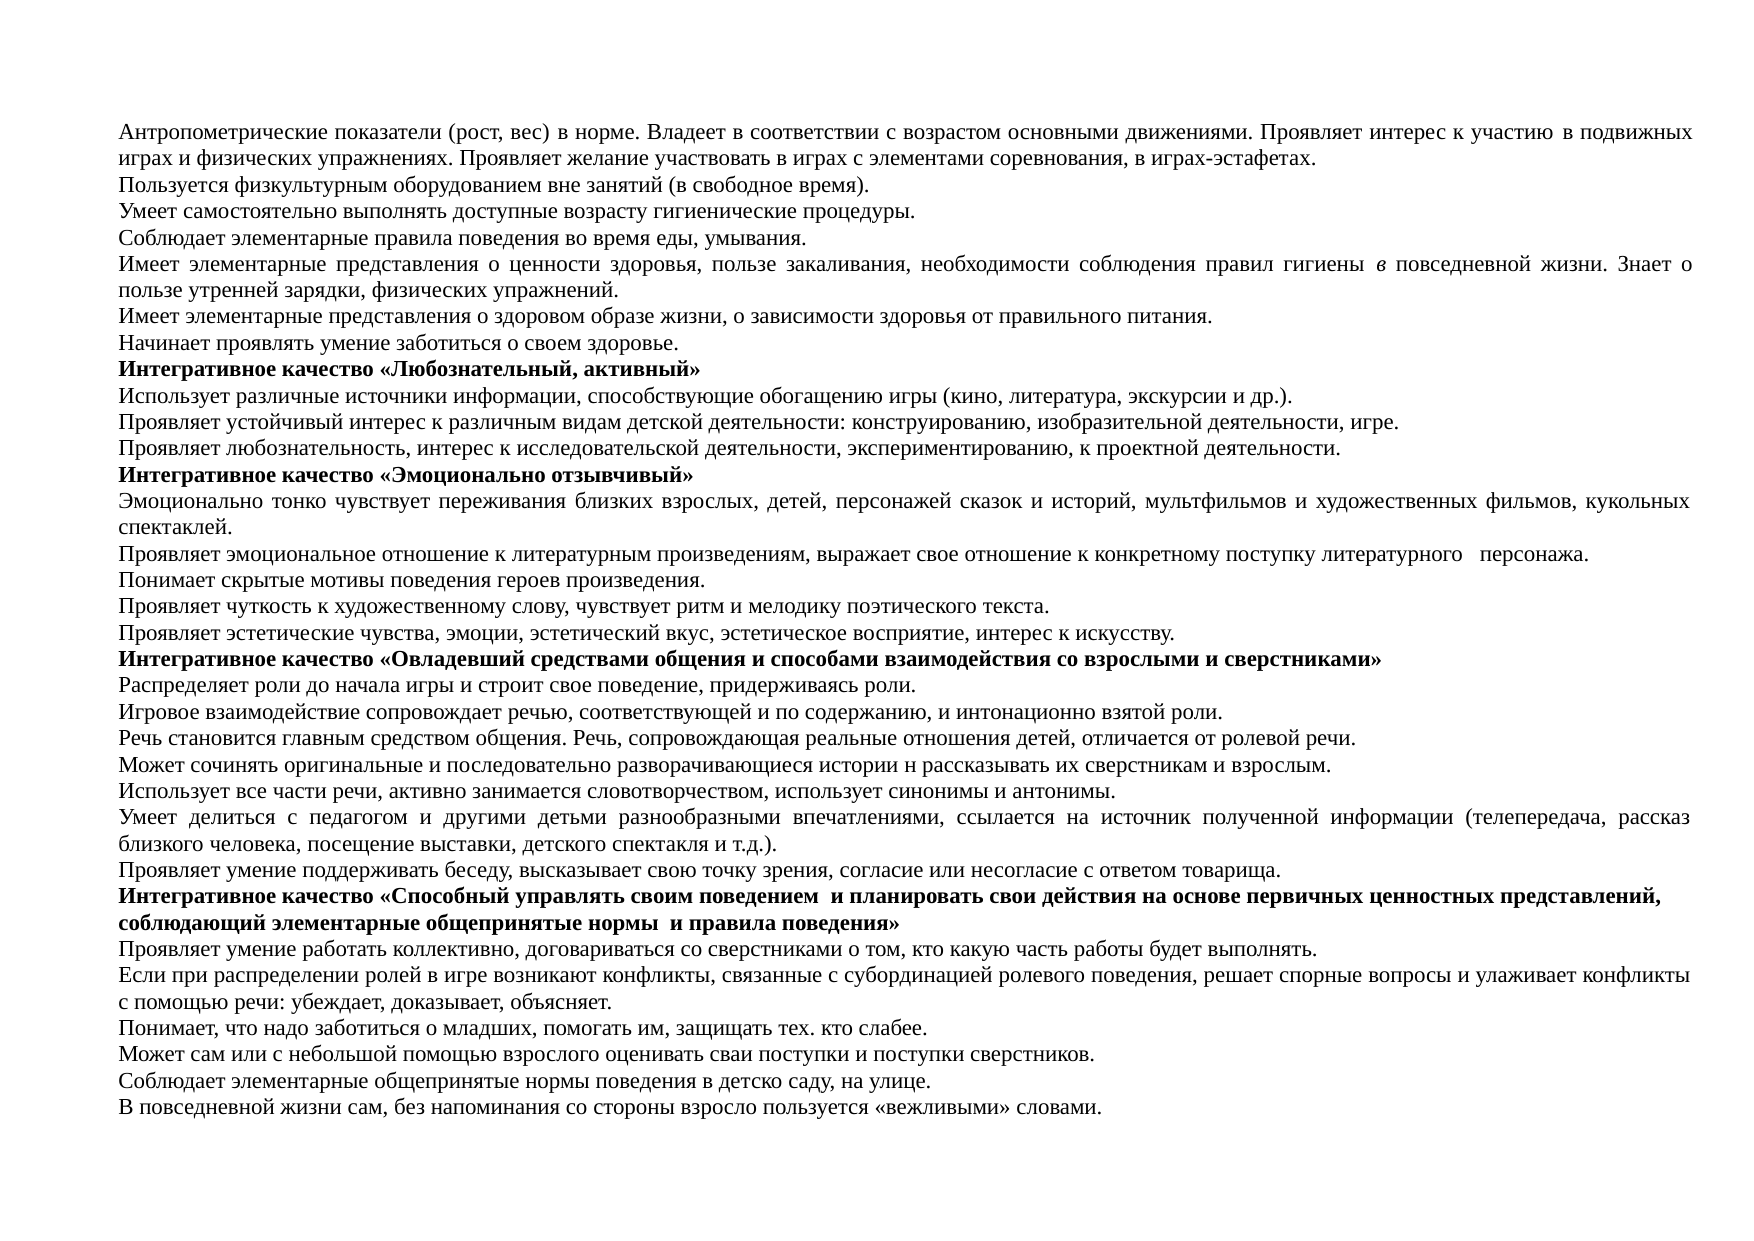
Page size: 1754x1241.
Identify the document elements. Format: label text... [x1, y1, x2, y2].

text Начинает проявлять умение заботиться о своем здоровье. [118, 329, 1693, 355]
text Соблюдает элементарные общепринятые нормы поведения в детско саду, на улице. [118, 1067, 1693, 1093]
text Проявляет умение поддерживать беседу, высказывает свою точку зрения, согласие или несогласие с ответом товарища. [118, 856, 1693, 882]
text Имеет элементарные представления о ценности здоровья, пользе закаливания, необходимости соблюдения правил гигиены в повседневной жизни. Знает о пользе утренней зарядки, физических упражнений. [118, 250, 1693, 303]
text В повседневной жизни сам, без напоминания со стороны взросло пользуется «вежливыми» словами. [118, 1093, 1693, 1119]
text Умеет самостоятельно выполнять доступные возрасту гигиенические процедуры. [118, 197, 1693, 223]
text Понимает, что надо заботиться о младших, помогать им, защищать тех. кто слабее. [118, 1014, 1693, 1041]
text Может сочинять оригинальные и последовательно разворачивающиеся истории н рассказывать их сверстникам и взрослым. [118, 751, 1693, 777]
text Распределяет роли до начала игры и строит свое поведение, придерживаясь роли. [118, 672, 1693, 698]
text Использует различные источники информации, способствующие обогащению игры (кино, литература, экскурсии и др.). [118, 382, 1693, 408]
text Проявляет любознательность, интерес к исследовательской деятельности, экспериментированию, к проектной деятельности. [118, 434, 1693, 461]
text Эмоционально тонко чувствует переживания близких взрослых, детей, персонажей сказок и историй, мультфильмов и художественных фильмов, кукольных спектаклей. [118, 487, 1693, 540]
text Антропометрические показатели (рост, вес) в норме. Владеет в соответствии с возрастом основными движениями. Проявляет интерес к участию в подвижных играх и физических упражнениях. Проявляет желание участвовать в играх с элементами соревнования, в играх-эстафетах. [118, 118, 1693, 171]
text Использует все части речи, активно занимается словотворчеством, использует синонимы и антонимы. [118, 777, 1693, 803]
text Интегративное качество «Овладевший средствами общения и способами взаимодействия со взрослыми и сверстниками» [118, 645, 1693, 672]
text Имеет элементарные представления о здоровом образе жизни, о зависимости здоровья от правильного питания. [118, 303, 1693, 329]
text Проявляет умение работать коллективно, договариваться со сверстниками о том, кто какую часть работы будет выполнять. [118, 935, 1693, 961]
text Проявляет эстетические чувства, эмоции, эстетический вкус, эстетическое восприятие, интерес к искусству. [118, 619, 1693, 645]
text Игровое взаимодействие сопровождает речью, соответствующей и по содержанию, и интонационно взятой роли. [118, 698, 1693, 724]
text Понимает скрытые мотивы поведения героев произведения. [118, 566, 1693, 592]
text Интегративное качество «Способный управлять своим поведением и планировать свои действия на основе первичных ценностных представлений, соблюдающий элементарные общепринятые нормы и правила поведения» [118, 882, 1693, 935]
text Интегративное качество «Эмоционально отзывчивый» [118, 461, 1693, 487]
text Проявляет чуткость к художественному слову, чувствует ритм и мелодику поэтического текста. [118, 592, 1693, 619]
text Умеет делиться с педагогом и другими детьми разнообразными впечатлениями, ссылается на источник полученной информации (телепередача, рассказ близкого человека, посещение выставки, детского спектакля и т.д.). [118, 803, 1693, 856]
text Речь становится главным средством общения. Речь, сопровождающая реальные отношения детей, отличается от ролевой речи. [118, 724, 1693, 751]
text Проявляет эмоциональное отношение к литературным произведениям, выражает свое отношение к конкретному поступку литературного персонажа. [118, 540, 1693, 566]
text Соблюдает элементарные правила поведения во время еды, умывания. [118, 223, 1693, 250]
text Пользуется физкультурным оборудованием вне занятий (в свободное время). [118, 171, 1693, 197]
text Проявляет устойчивый интерес к различным видам детской деятельности: конструированию, изобразительной деятельности, игре. [118, 408, 1693, 434]
text Интегративное качество «Любознательный, активный» [118, 355, 1693, 382]
text Если при распределении ролей в игре возникают конфликты, связанные с субординацией ролевого поведения, решает спорные вопросы и улаживает конфликты с помощью речи: убеждает, доказывает, объясняет. [118, 961, 1693, 1014]
text Может сам или с небольшой помощью взрослого оценивать сваи поступки и поступки сверстников. [118, 1041, 1693, 1067]
